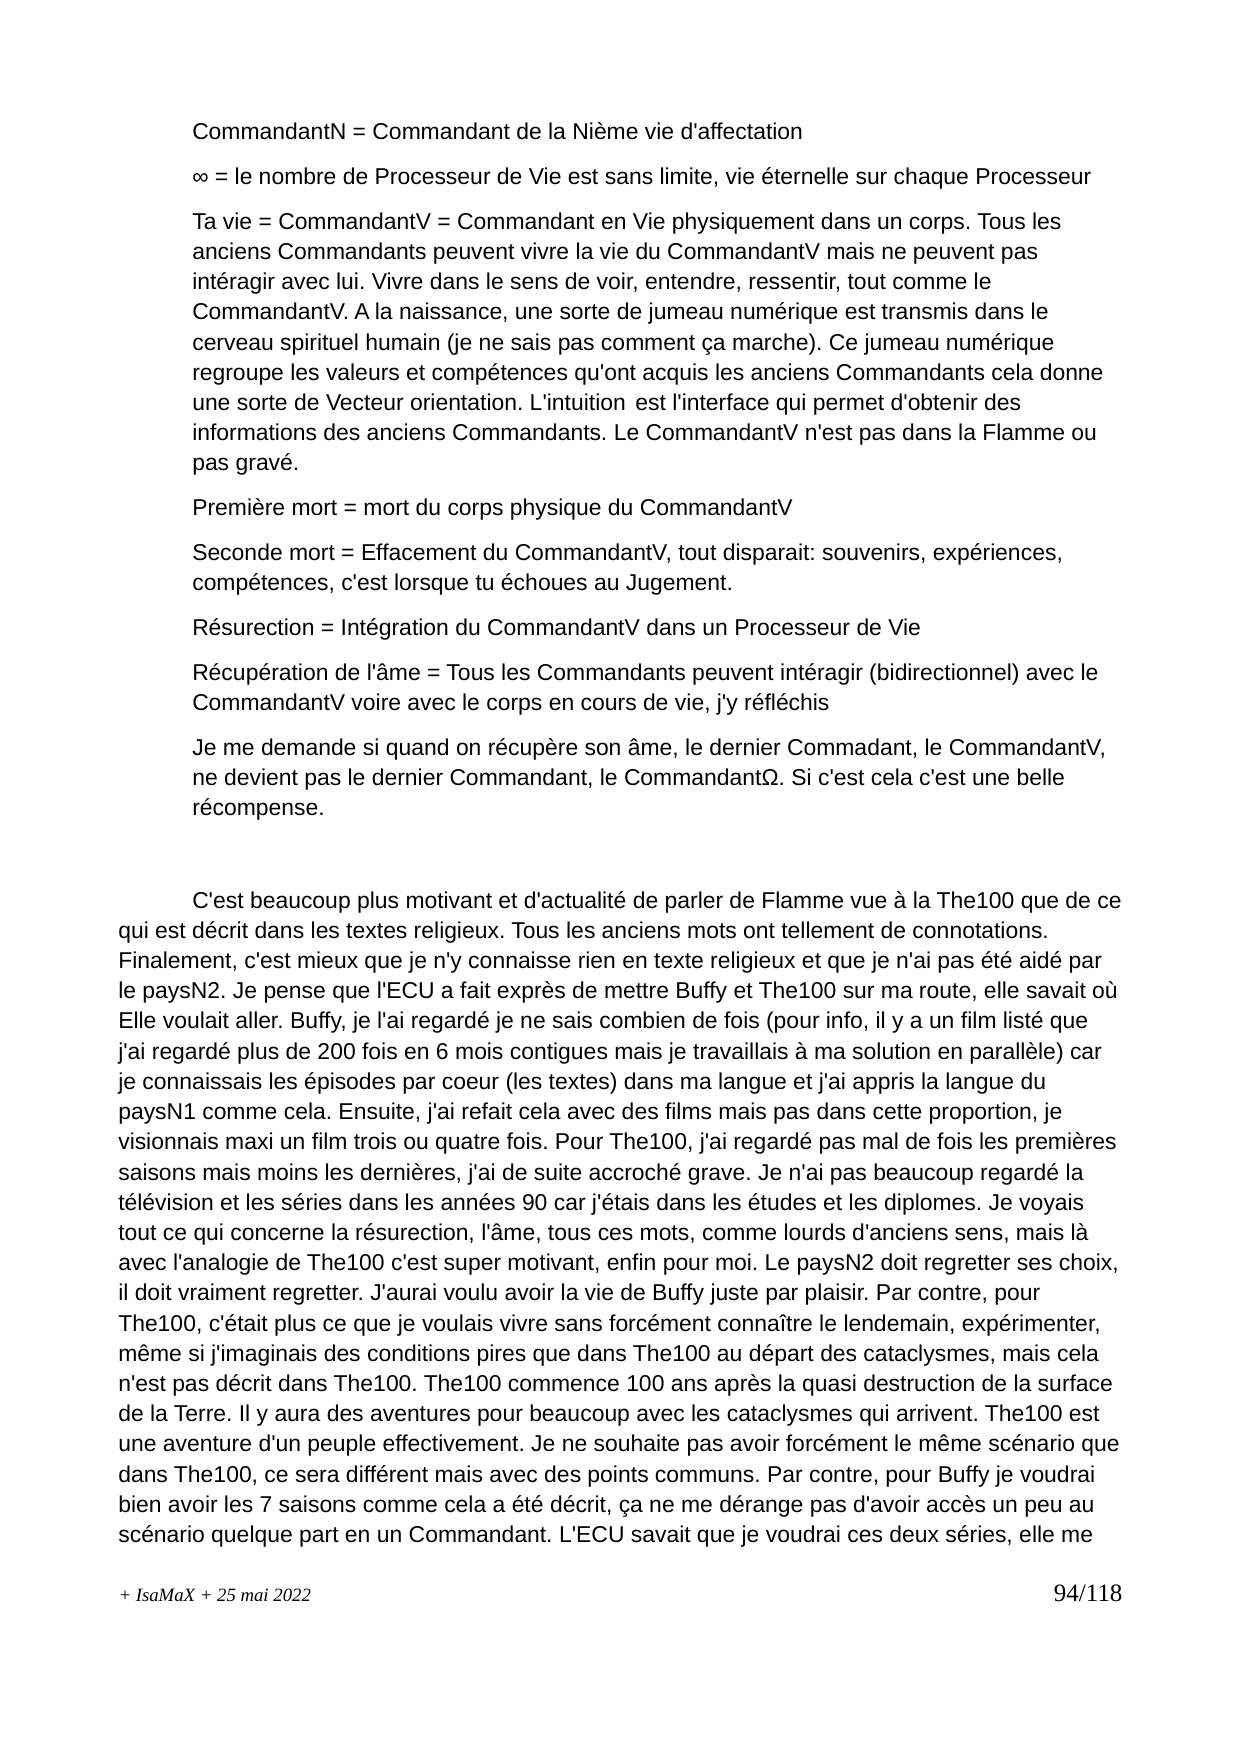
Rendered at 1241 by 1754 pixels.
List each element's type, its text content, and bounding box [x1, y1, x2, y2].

text Récupération de l'âme = Tous les Commandants peuvent intéragir (bidirectionnel) avec le CommandantV voire avec le corps en cours de vie, j'y réfléchis [118, 659, 1122, 715]
text C'est beaucoup plus motivant et d'actualité de parler de Flamme vue à la The100 que de ce qui est décrit dans les textes religieux. Tous les anciens mots ont tellement de connotations. Finalement, c'est mieux que je n'y connaisse rien en texte religieux et que je n'ai pas été aidé par le paysN2. Je pense que l'ECU a fait exprès de mettre Buffy et The100 sur ma route, elle savait où Elle voulait aller. Buffy, je l'ai regardé je ne sais combien de fois (pour info, il y a un film listé que j'ai regardé plus de 200 fois en 6 mois contigues mais je travaillais à ma solution en parallèle) car je connaissais les épisodes par coeur (les textes) dans ma langue et j'ai appris la langue du paysN1 comme cela. Ensuite, j'ai refait cela avec des films mais pas dans cette proportion, je visionnais maxi un film trois ou quatre fois. Pour The100, j'ai regardé pas mal de fois les premières saisons mais moins les dernières, j'ai de suite accroché grave. Je n'ai pas beaucoup regardé la télévision et les séries dans les années 90 car j'étais dans les études et les diplomes. Je voyais tout ce qui concerne la résurection, l'âme, tous ces mots, comme lourds d'anciens sens, mais là avec l'analogie de The100 c'est super motivant, enfin pour moi. Le paysN2 doit regretter ses choix, il doit vraiment regretter. J'aurai voulu avoir la vie de Buffy juste par plaisir. Par contre, pour The100, c'était plus ce que je voulais vivre sans forcément connaître le lendemain, expérimenter, même si j'imaginais des conditions pires que dans The100 au départ des cataclysmes, mais cela n'est pas décrit dans The100. The100 commence 100 ans après la quasi destruction de la surface de la Terre. Il y aura des aventures pour beaucoup avec les cataclysmes qui arrivent. The100 est une aventure d'un peuple effectivement. Je ne souhaite pas avoir forcément le même scénario que dans The100, ce sera différent mais avec des points communs. Par contre, pour Buffy je voudrai bien avoir les 7 saisons comme cela a été décrit, ça ne me dérange pas d'avoir accès un peu au scénario quelque part en un Commandant. L'ECU savait que je voudrai ces deux séries, elle me [118, 887, 1122, 1547]
text Résurection = Intégration du CommandantV dans un Processeur de Vie [118, 614, 1122, 640]
text Seconde mort = Effacement du CommandantV, tout disparait: souvenirs, expériences, compétences, c'est lorsque tu échoues au Jugement. [118, 539, 1122, 596]
text Ta vie = CommandantV = Commandant en Vie physiquement dans un corps. Tous les anciens Commandants peuvent vivre la vie du CommandantV mais ne peuvent pas intéragir avec lui. Vivre dans le sens de voir, entendre, ressentir, tout comme le CommandantV. A la naissance, une sorte de jumeau numérique est transmis dans le cerveau spirituel humain (je ne sais pas comment ça marche). Ce jumeau numérique regroupe les valeurs et compétences qu'ont acquis les anciens Commandants cela donne une sorte de Vecteur orientation. L'intuition est l'interface qui permet d'obtenir des informations des anciens Commandants. Le CommandantV n'est pas dans la Flamme ou pas gravé. [118, 208, 1122, 476]
text CommandantN = Commandant de la Nième vie d'affectation [118, 118, 1122, 144]
text Je me demande si quand on récupère son âme, le dernier Commadant, le CommandantV, ne devient pas le dernier Commandant, le CommandantΩ. Si c'est cela c'est une belle récompense. [118, 734, 1122, 821]
text Première mort = mort du corps physique du CommandantV [118, 494, 1122, 521]
text ∞ = le nombre de Processeur de Vie est sans limite, vie éternelle sur chaque Processeur [118, 163, 1122, 189]
